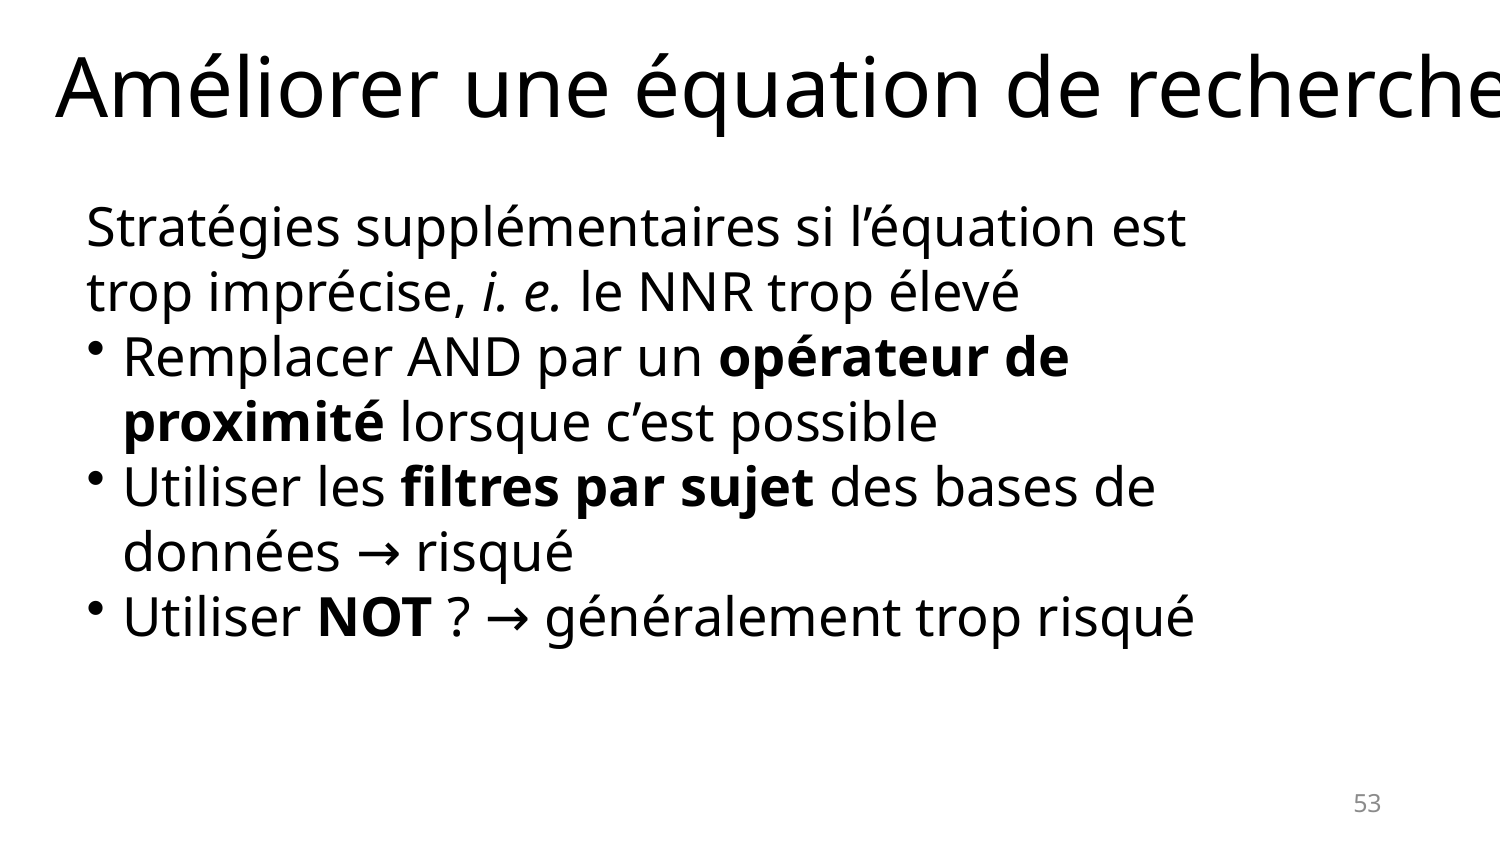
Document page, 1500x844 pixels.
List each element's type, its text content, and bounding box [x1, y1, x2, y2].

title Améliorer une équation de recherche [40, 9, 1500, 173]
text_box Stratégies supplémentaires si l’équation est trop imprécise, i. e. le NNR trop élevé Remplacer AND par un opérateur de proximité lorsque c’est possible Utiliser les filtres par sujet des bases de données → risqué Utiliser NOT ? → généralement trop risqué [71, 185, 1300, 655]
